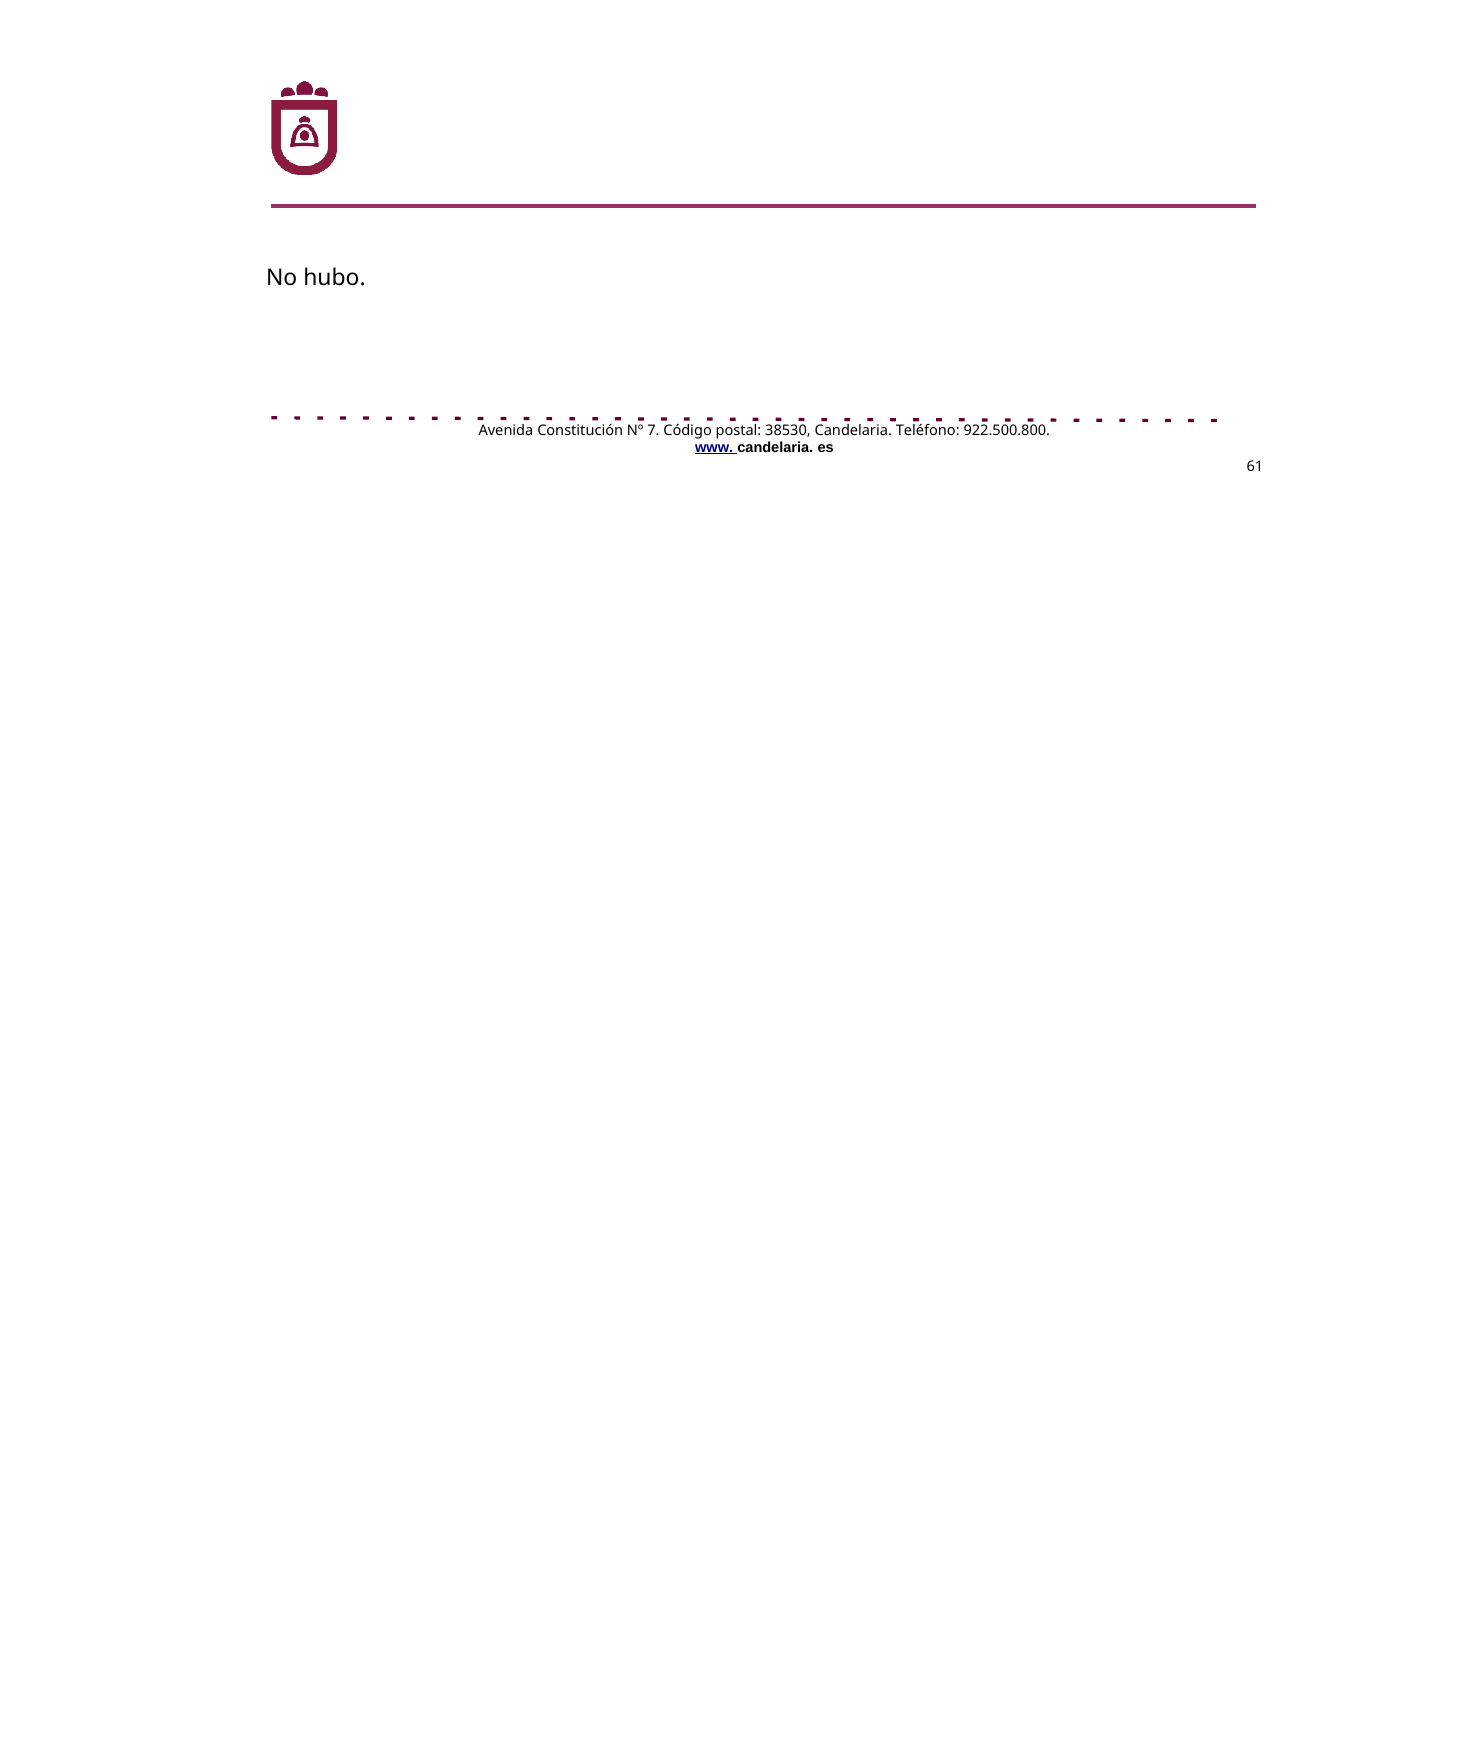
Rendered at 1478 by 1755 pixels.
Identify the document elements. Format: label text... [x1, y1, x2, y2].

text www. candelaria. es [409, 439, 1120, 456]
text Avenida Constitución Nº 7. Código postal: 38530, Candelaria. Teléfono: 922.500.800. [409, 413, 1120, 439]
text 61 [210, 456, 1263, 476]
text No hubo. [266, 261, 1427, 292]
